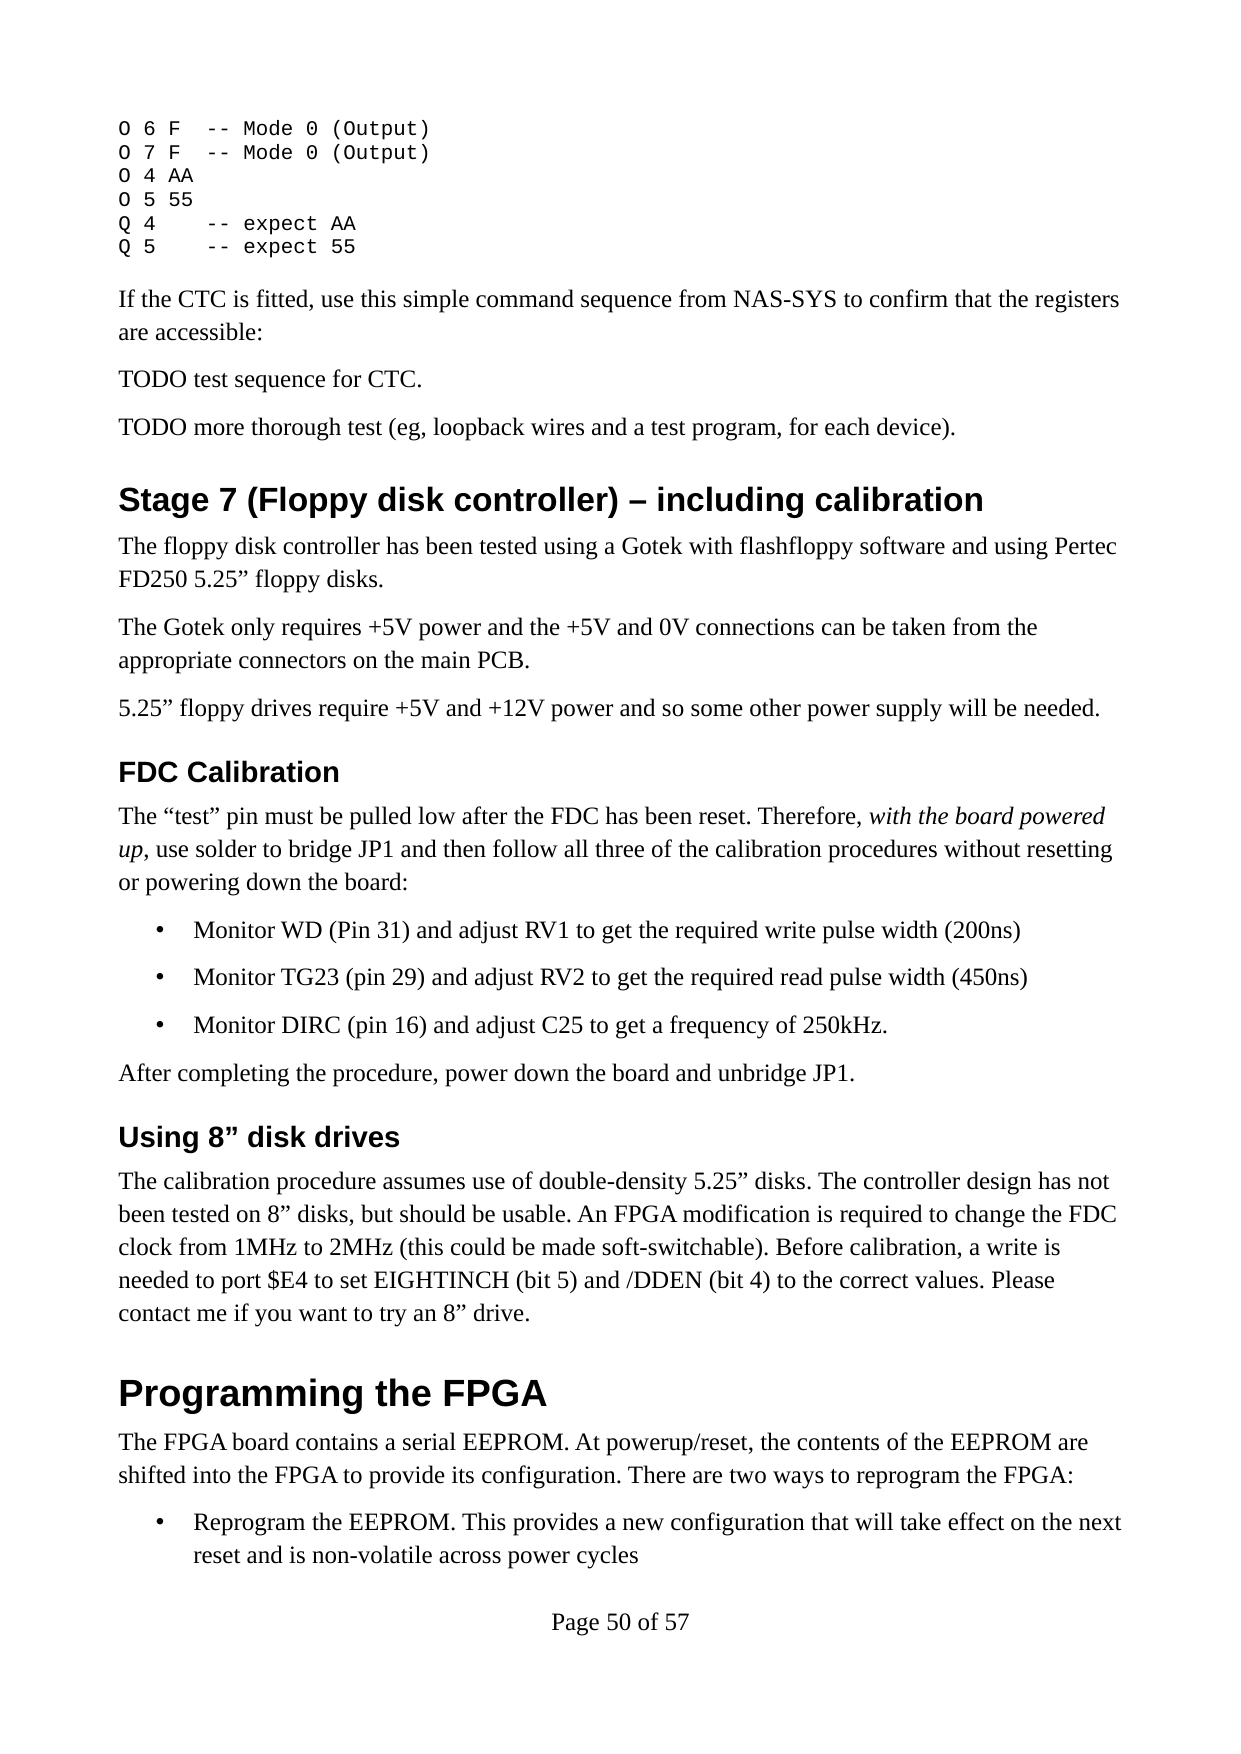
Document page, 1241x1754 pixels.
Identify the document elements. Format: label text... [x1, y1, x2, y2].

list Reprogram the EEPROM. This provides a new configuration that will take effect on the next reset and is non-volatile across power cycles [156, 1507, 1122, 1569]
text If the CTC is fitted, use this simple command sequence from NAS-SYS to confirm that the registers are accessible: [118, 284, 1122, 345]
subtitle FDC Calibration [118, 755, 1122, 789]
text TODO more thorough test (eg, loopback wires and a test program, for each device). [118, 412, 1122, 441]
subtitle Using 8” disk drives [118, 1120, 1122, 1153]
subtitle Stage 7 (Floppy disk controller) – including calibration [118, 480, 1122, 519]
subtitle Programming the FPGA [118, 1371, 1122, 1414]
text After completing the procedure, power down the board and unbridge JP1. [118, 1058, 1122, 1086]
text 5.25” floppy drives require +5V and +12V power and so some other power supply will be needed. [118, 693, 1122, 721]
list Monitor WD (Pin 31) and adjust RV1 to get the required write pulse width (200ns) [156, 915, 1122, 943]
list Monitor DIRC (pin 16) and adjust C25 to get a frequency of 250kHz. [156, 1010, 1122, 1039]
text The Gotek only requires +5V power and the +5V and 0V connections can be taken from the appropriate connectors on the main PCB. [118, 612, 1122, 674]
text O 7 F -- Mode 0 (Output) [118, 142, 1122, 165]
list Monitor TG23 (pin 29) and adjust RV2 to get the required read pulse width (450ns) [156, 962, 1122, 991]
text Q 4 -- expect AA [118, 213, 1122, 236]
text The “test” pin must be pulled low after the FDC has been reset. Therefore, with the board powered up, use solder to bridge JP1 and then follow all three of the calibration procedures without resetting or powering down the board: [118, 801, 1122, 896]
text Q 5 -- expect 55 [118, 236, 1122, 260]
text TODO test sequence for CTC. [118, 364, 1122, 393]
text O 6 F -- Mode 0 (Output) [118, 118, 1122, 142]
text The floppy disk controller has been tested using a Gotek with flashfloppy software and using Pertec FD250 5.25” floppy disks. [118, 531, 1122, 593]
text The FPGA board contains a serial EEPROM. At powerup/reset, the contents of the EEPROM are shifted into the FPGA to provide its configuration. There are two ways to reprogram the FPGA: [118, 1427, 1122, 1489]
text The calibration procedure assumes use of double-density 5.25” disks. The controller design has not been tested on 8” disks, but should be usable. An FPGA modification is required to change the FDC clock from 1MHz to 2MHz (this could be made soft-switchable). Before calibration, a write is needed to port $E4 to set EIGHTINCH (bit 5) and /DDEN (bit 4) to the correct values. Please contact me if you want to try an 8” drive. [118, 1166, 1122, 1327]
text O 5 55 [118, 189, 1122, 213]
text O 4 AA [118, 165, 1122, 189]
